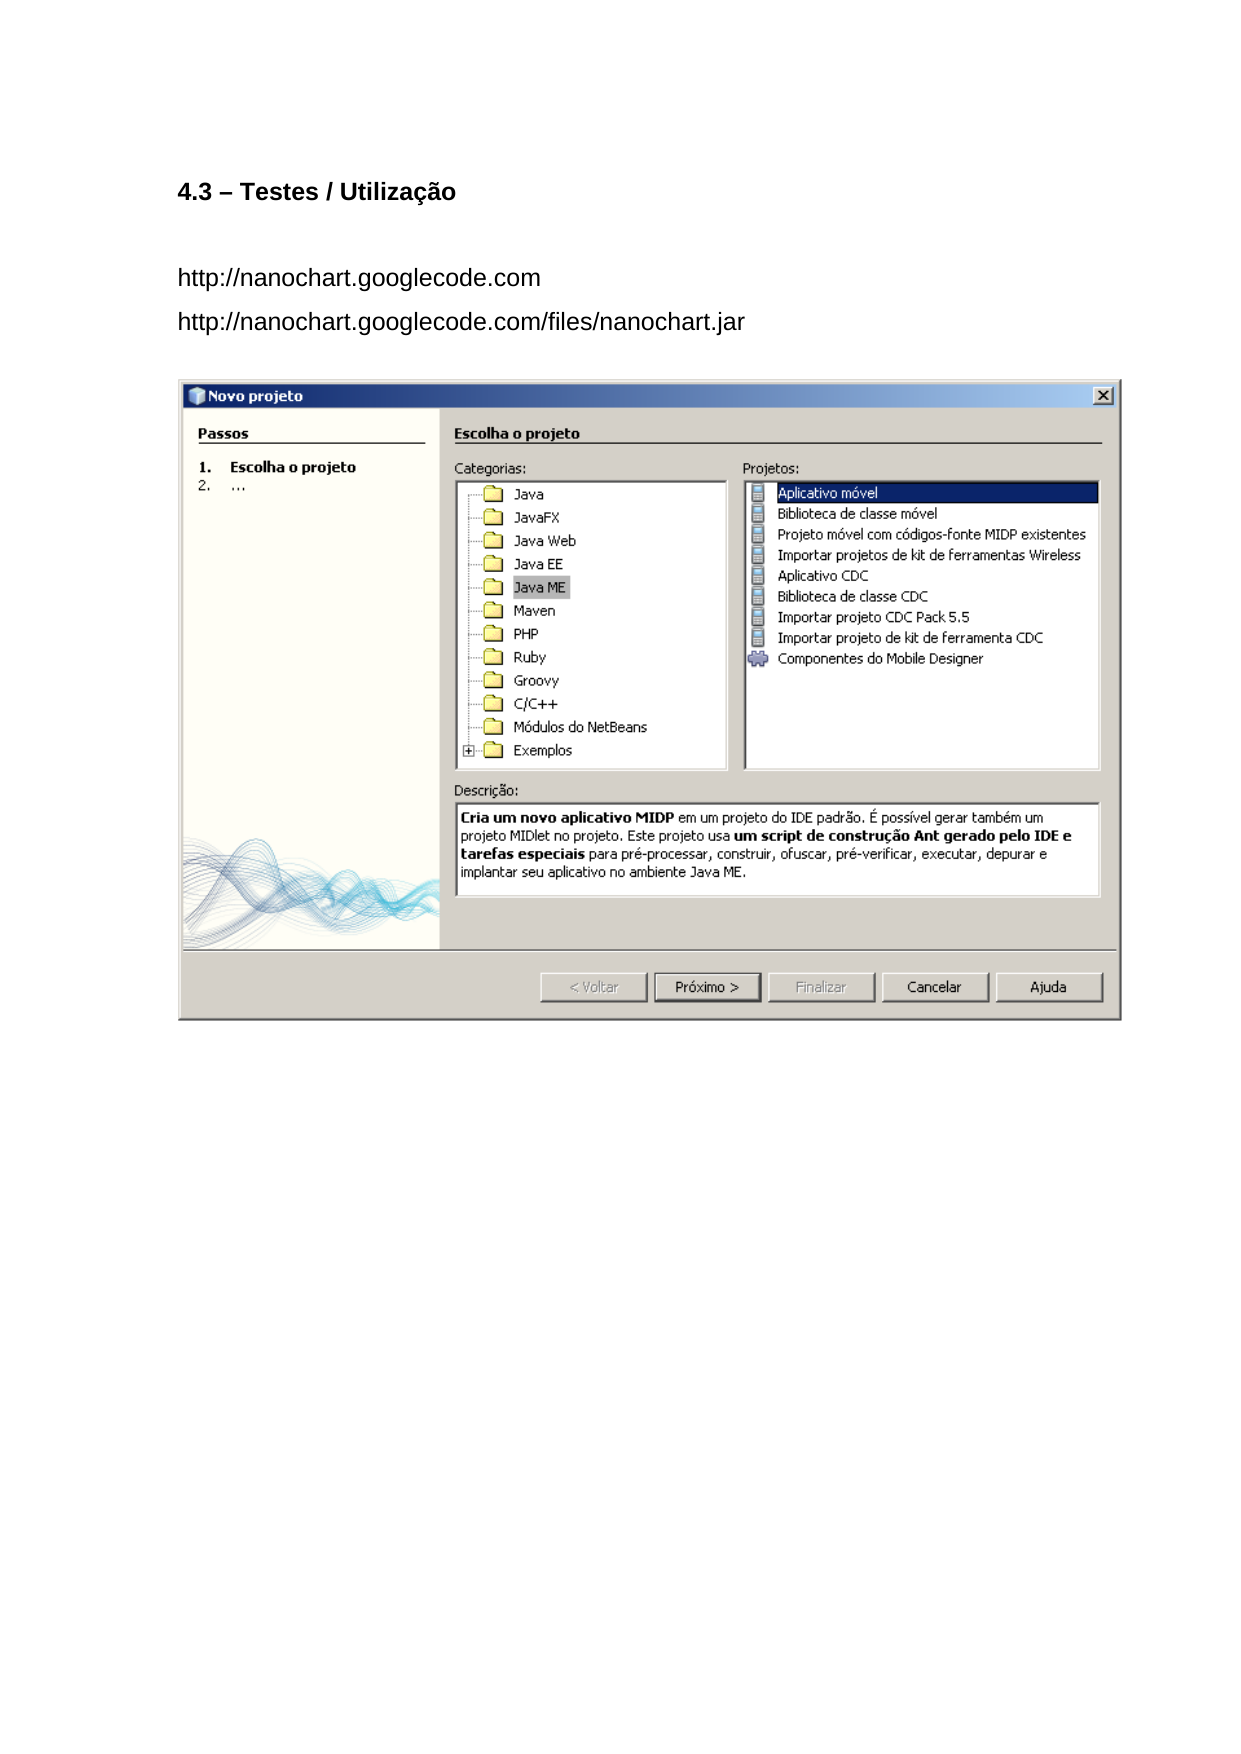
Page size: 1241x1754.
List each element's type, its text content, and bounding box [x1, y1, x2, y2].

text http://nanochart.googlecode.com [177, 263, 1122, 292]
picture [177, 378, 1123, 1022]
subtitle 4.3 – Testes / Utilização [177, 177, 1122, 206]
text http://nanochart.googlecode.com/files/nanochart.jar [177, 307, 1122, 335]
